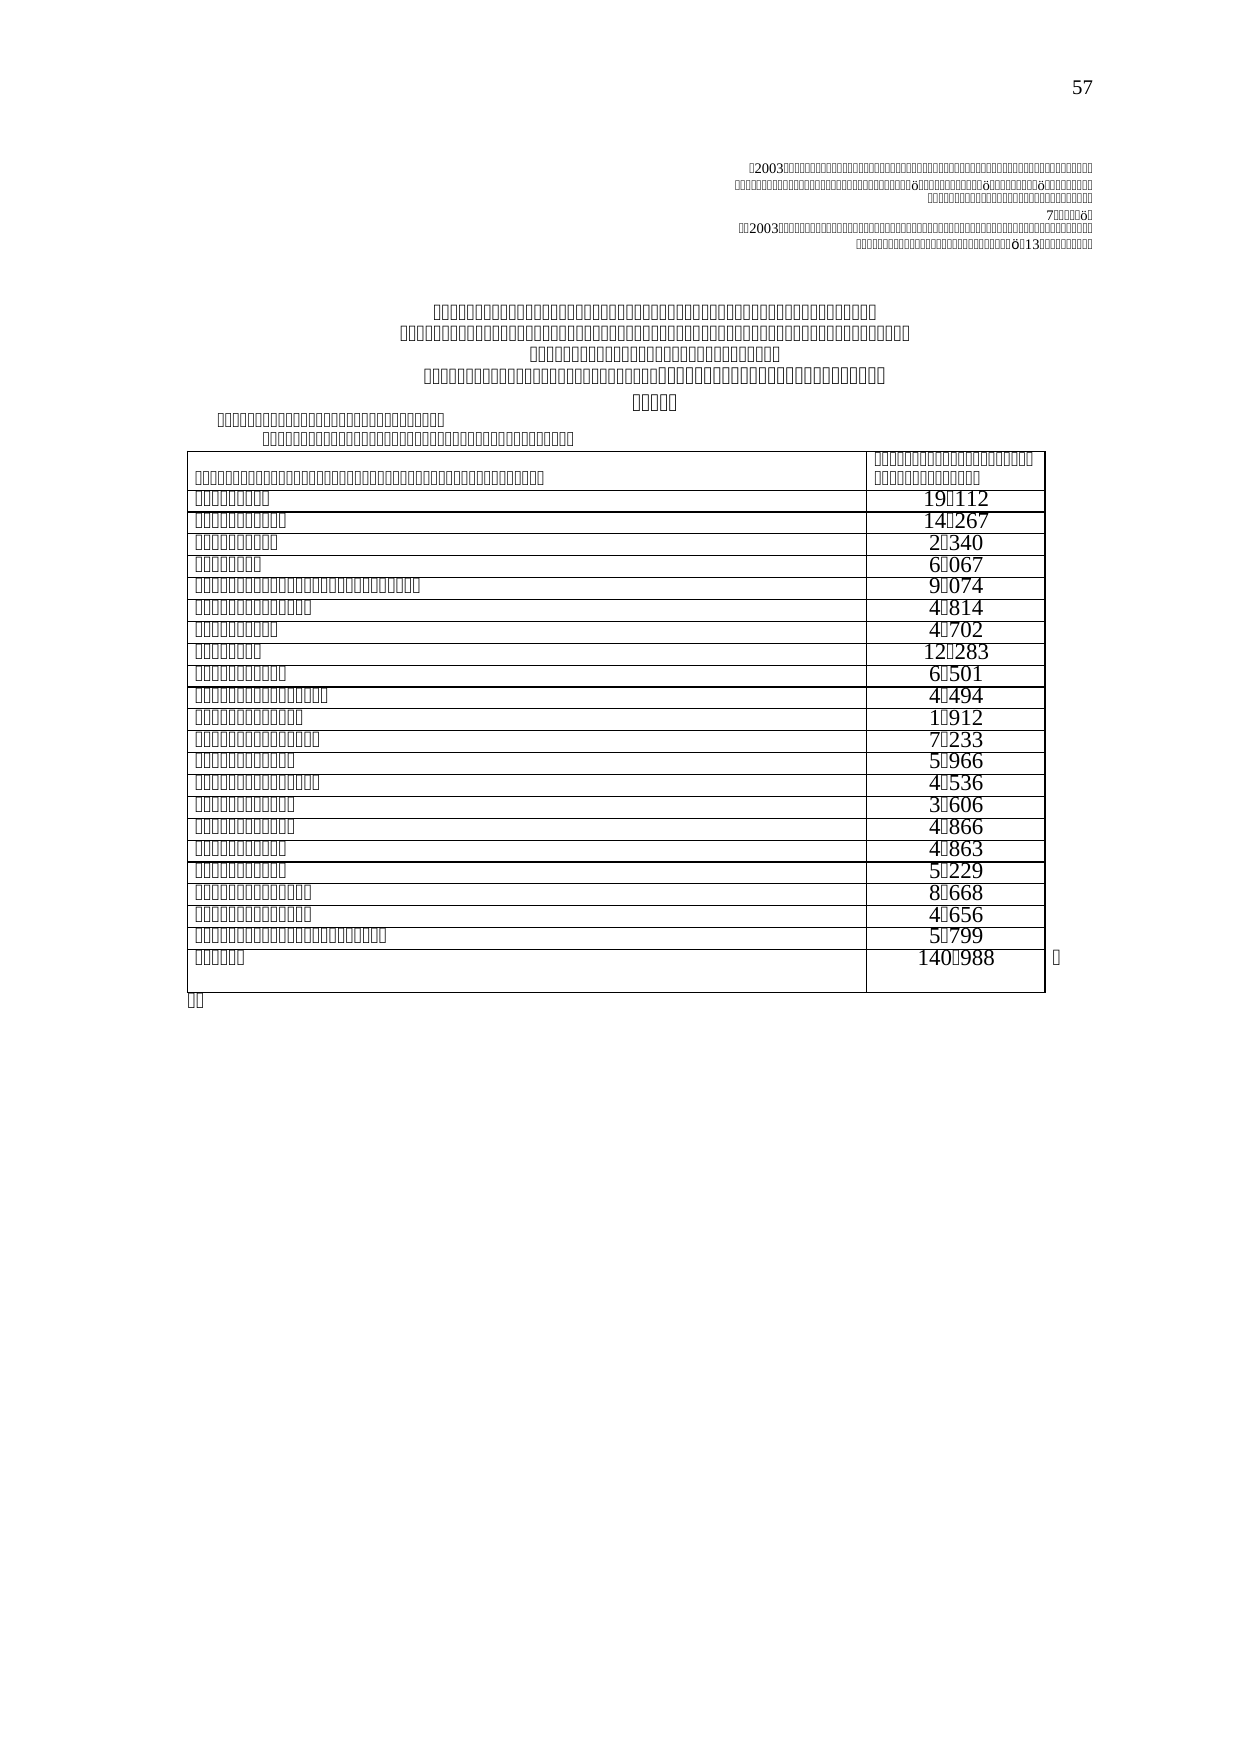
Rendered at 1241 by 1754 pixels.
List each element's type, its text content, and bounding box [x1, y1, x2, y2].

table_cell  [188, 753, 866, 774]
text  [187, 390, 1093, 413]
text  [187, 326, 1093, 346]
table_cell  [188, 556, 866, 577]
table_cell  [188, 491, 866, 511]
table_cell [1046, 599, 1222, 621]
table_cell  [188, 906, 866, 927]
table_cell [1046, 883, 1222, 905]
table_cell  [188, 688, 866, 708]
text  [187, 224, 1093, 237]
table_cell  [867, 841, 1044, 861]
table_cell  [867, 884, 1044, 905]
table_cell  [188, 797, 866, 818]
table_cell  [867, 906, 1044, 927]
table_cell [1046, 533, 1222, 555]
table_cell [1046, 905, 1222, 927]
table_cell  [867, 644, 1044, 664]
table_cell  [188, 819, 866, 839]
table_cell [1046, 643, 1222, 664]
text  [187, 346, 1093, 367]
table_cell  [867, 863, 1044, 883]
table_cell  [188, 622, 866, 643]
table_header  [867, 452, 1044, 489]
table_cell  [188, 841, 866, 861]
table_cell  [188, 513, 866, 533]
text  [187, 367, 1093, 390]
table_cell  [867, 534, 1044, 555]
text ö [187, 207, 1093, 224]
table_header [1046, 451, 1222, 489]
table_cell  [188, 950, 866, 992]
table_cell [1046, 621, 1222, 643]
table_cell  [867, 491, 1044, 511]
table_header  [188, 452, 866, 489]
table_cell [1046, 774, 1222, 796]
table_cell  [188, 644, 866, 664]
text   [187, 413, 1093, 451]
text ö [187, 237, 1093, 253]
table_cell  [867, 666, 1044, 686]
table_cell [1046, 861, 1222, 883]
table_cell [1046, 730, 1222, 752]
table_cell [1046, 686, 1222, 708]
table_cell  [867, 709, 1044, 730]
table_cell  [867, 775, 1044, 796]
table_cell  [188, 863, 866, 883]
table_cell [1046, 665, 1222, 686]
table_cell  [188, 709, 866, 730]
table_cell  [867, 600, 1044, 621]
text  [187, 305, 1093, 326]
table_cell  [867, 950, 1044, 992]
table_cell  [867, 928, 1044, 949]
table_cell [1046, 752, 1222, 774]
table_cell  [188, 731, 866, 752]
table_cell [1046, 840, 1222, 861]
table_cell [1046, 818, 1222, 839]
table_cell  [188, 666, 866, 686]
table_cell [1046, 927, 1222, 949]
table_cell  [188, 928, 866, 949]
table_cell  [188, 600, 866, 621]
table_cell  [867, 753, 1044, 774]
table_cell  [867, 556, 1044, 577]
table_cell  [867, 731, 1044, 752]
table_cell  [867, 688, 1044, 708]
text  [187, 993, 1093, 1013]
table_cell  [867, 622, 1044, 643]
table_cell  [188, 534, 866, 555]
table_cell  [867, 797, 1044, 818]
table_cell [1046, 511, 1222, 533]
table_cell  [867, 578, 1044, 599]
table_cell [1046, 555, 1222, 577]
table_cell [1046, 490, 1222, 511]
table_cell  [867, 513, 1044, 533]
text  [187, 164, 1093, 177]
table_cell  [867, 819, 1044, 839]
table_cell  [188, 775, 866, 796]
table_cell [1046, 577, 1222, 599]
text  [187, 194, 1093, 207]
text ööö [187, 177, 1093, 194]
table_cell  [188, 884, 866, 905]
table_cell [1046, 796, 1222, 818]
table_cell  [1046, 949, 1222, 992]
table_cell [1046, 708, 1222, 730]
table_cell  [188, 578, 866, 599]
